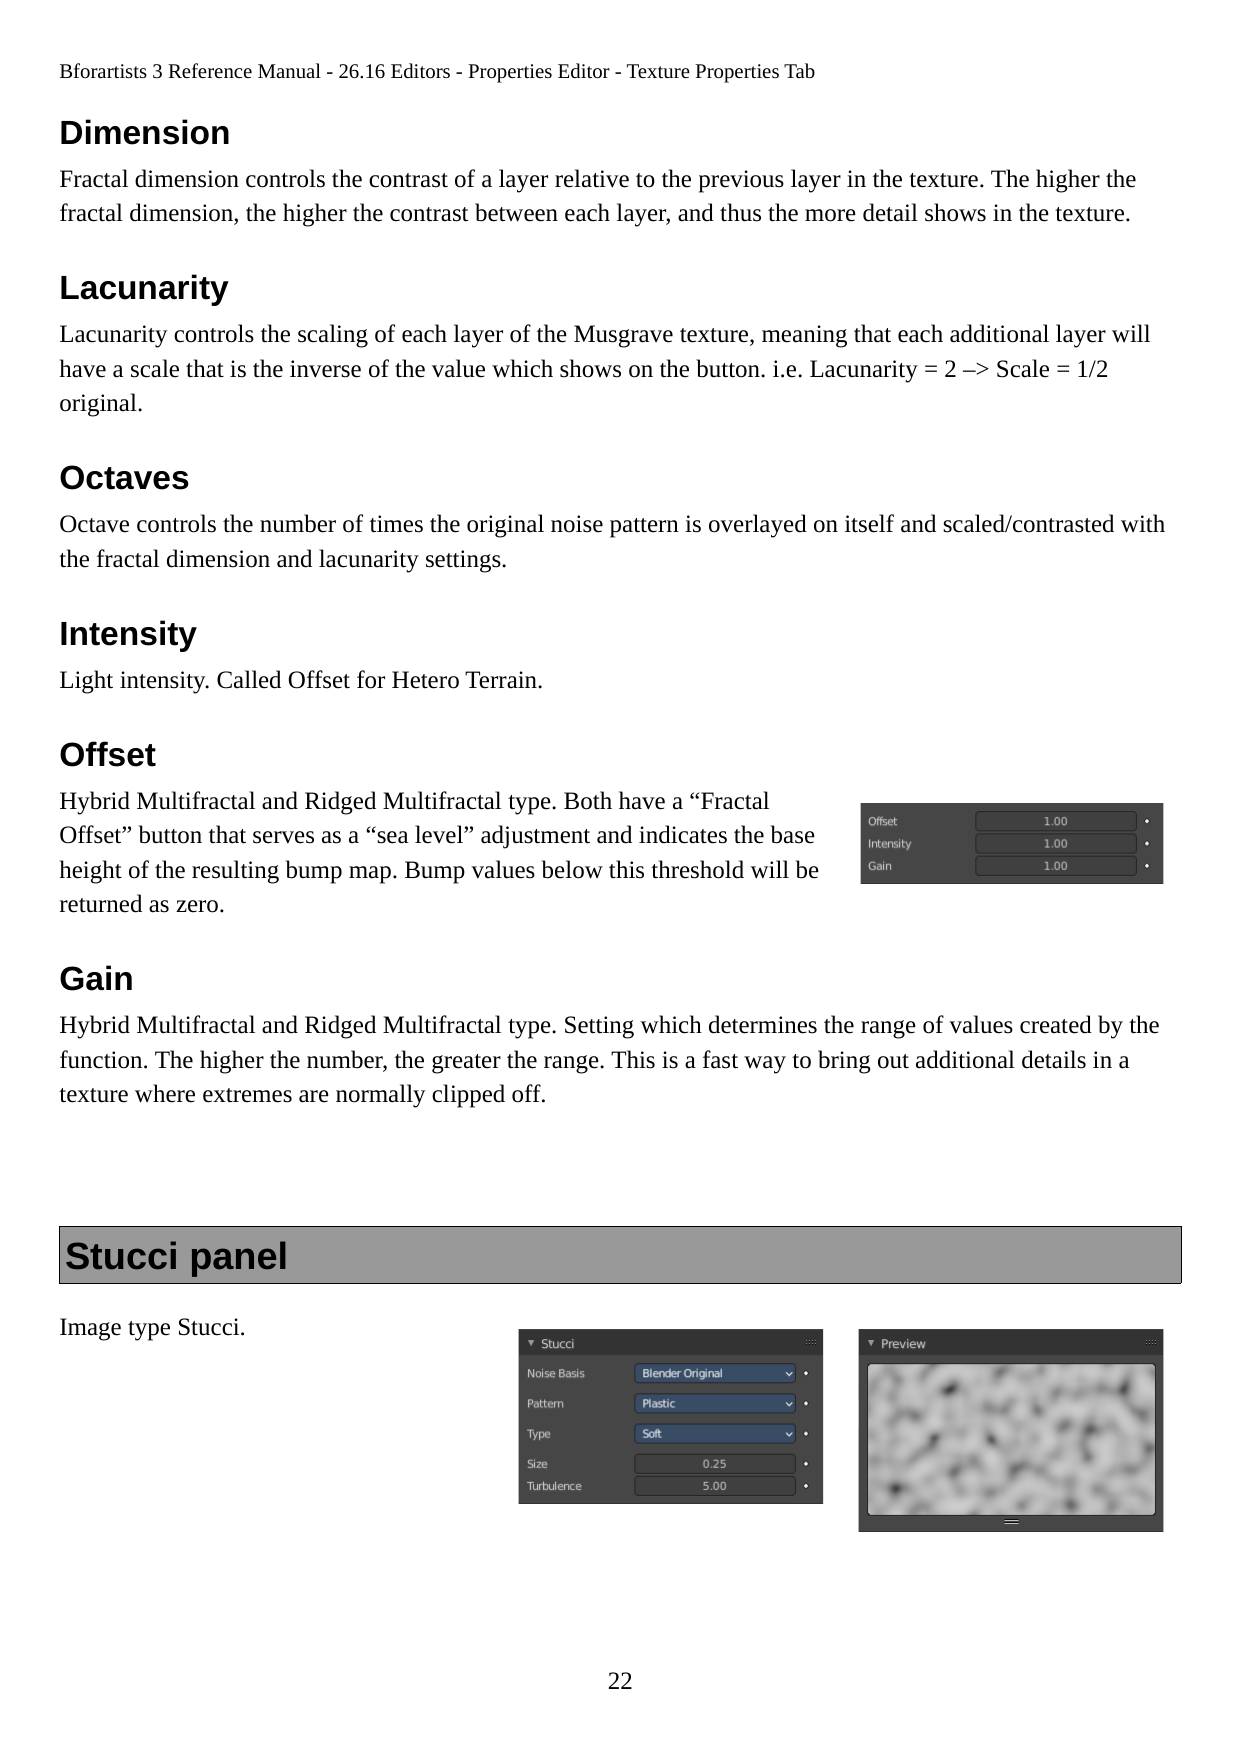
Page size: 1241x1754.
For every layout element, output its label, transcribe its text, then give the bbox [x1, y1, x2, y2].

text Lacunarity controls the scaling of each layer of the Musgrave texture, meaning that each additional layer will have a scale that is the inverse of the value which shows on the button. i.e. Lacunarity = 2 –> Scale = 1/2 original. [59, 319, 1181, 417]
text Hybrid Multifractal and Ridged Multifractal type. Setting which determines the range of values created by the function. The higher the number, the greater the range. This is a fast way to bring out additional details in a texture where extremes are normally clipped off. [59, 1010, 1181, 1108]
text Image type Stucci. [59, 1312, 1181, 1341]
subtitle Offset [59, 735, 1181, 773]
picture [860, 803, 1164, 884]
subtitle Dimension [59, 113, 1181, 151]
text Light intensity. Called Offset for Hetero Terrain. [59, 665, 1181, 693]
picture [858, 1329, 1164, 1532]
text Hybrid Multifractal and Ridged Multifractal type. Both have a “Fractal Offset” button that serves as a “sea level” adjustment and indicates the base height of the resulting bump map. Bump values below this threshold will be returned as zero. [59, 786, 1181, 918]
subtitle Intensity [59, 614, 1181, 652]
table_header Stucci panel [60, 1227, 1181, 1283]
subtitle Gain [59, 959, 1181, 998]
picture [518, 1329, 824, 1504]
subtitle Lacunarity [59, 268, 1181, 307]
text Fractal dimension controls the contrast of a layer relative to the previous layer in the texture. The higher the fractal dimension, the higher the contrast between each layer, and thus the more detail shows in the texture. [59, 164, 1181, 227]
subtitle Octaves [59, 458, 1181, 497]
text Octave controls the number of times the original noise pattern is overlayed on itself and scaled/contrasted with the fractal dimension and lacunarity settings. [59, 509, 1181, 572]
